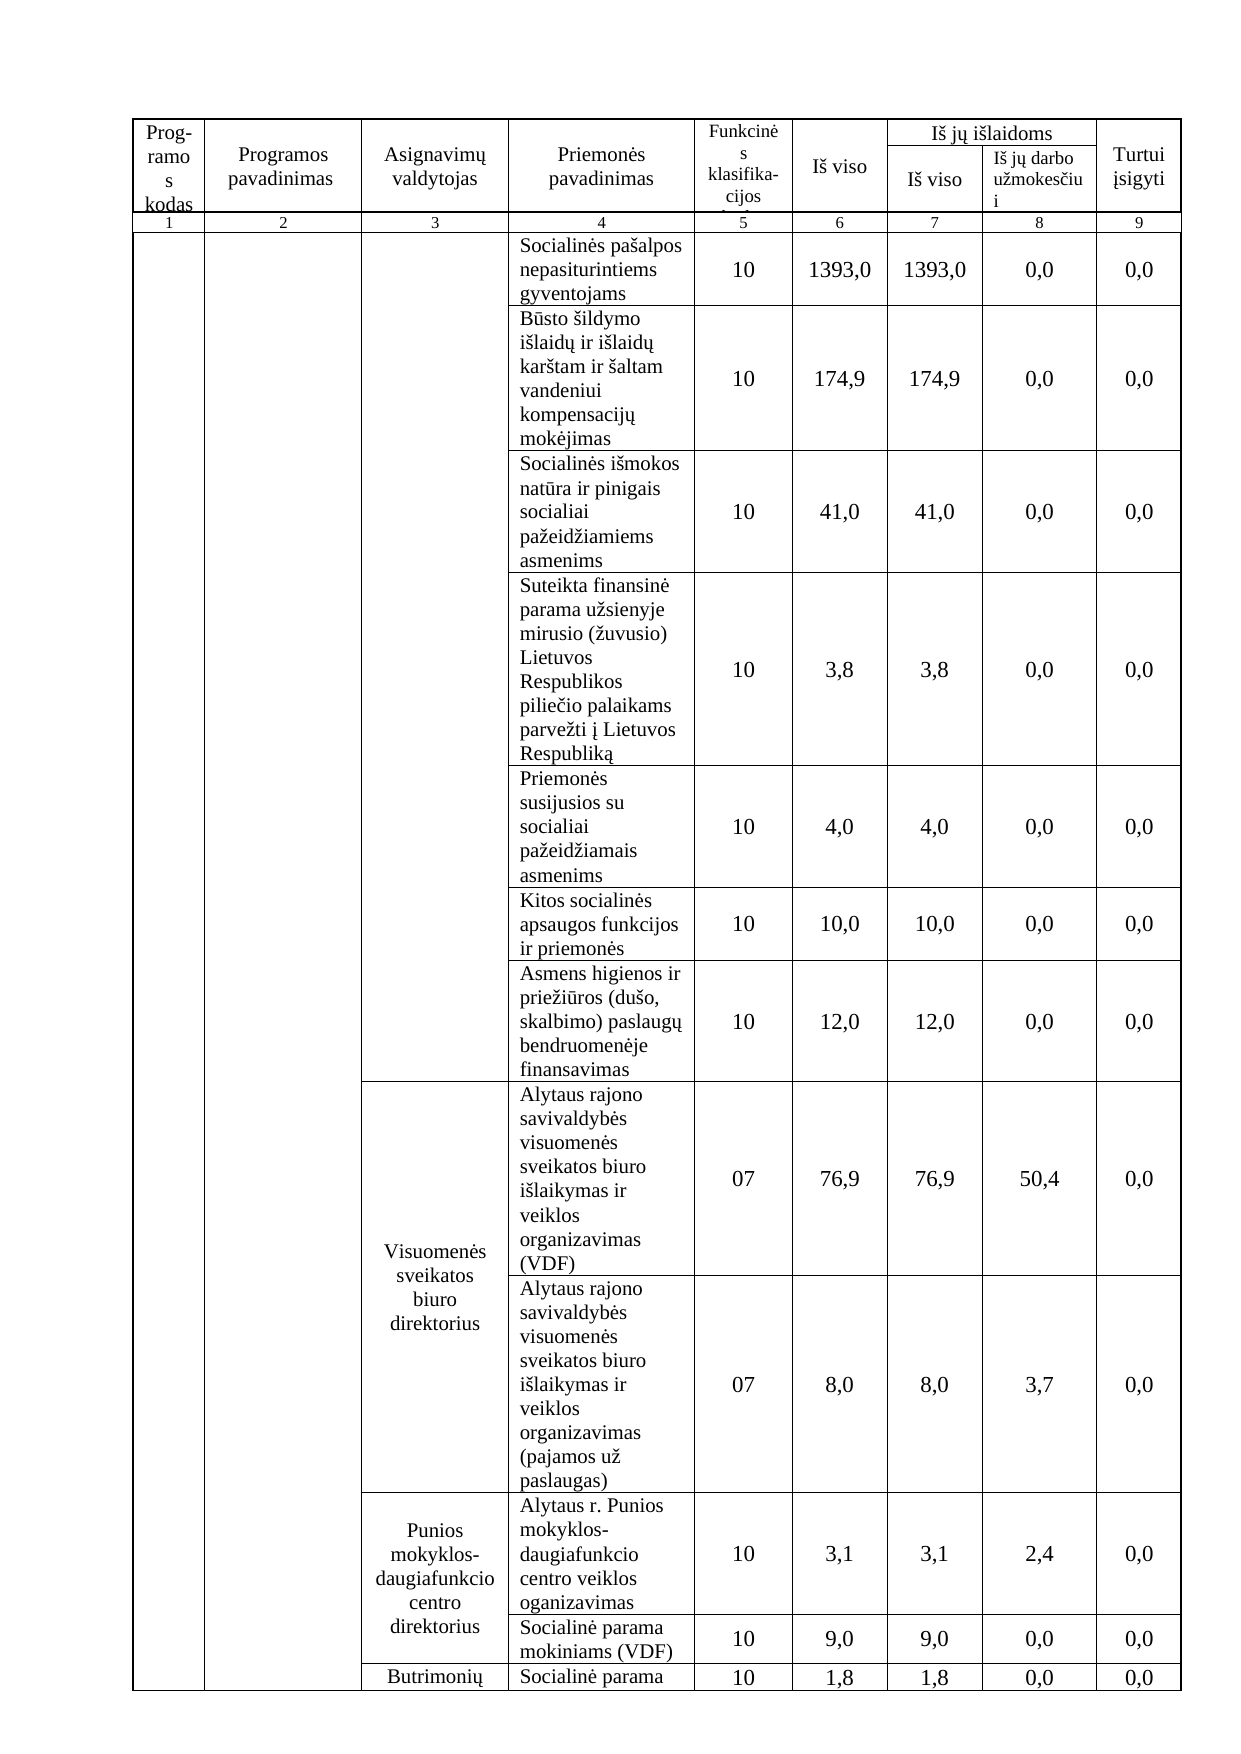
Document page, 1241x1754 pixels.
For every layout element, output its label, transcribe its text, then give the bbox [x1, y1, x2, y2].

table_cell Alytaus r. Punios mokyklos-daugiafunkcio centro veiklos oganizavimas [509, 1493, 694, 1614]
table_cell 10 [695, 1615, 792, 1663]
table_cell 6 [793, 213, 887, 232]
table_cell 1393,0 [793, 233, 887, 305]
table_cell 0,0 [983, 888, 1096, 960]
table_header Turtui įsigyti [1097, 120, 1180, 211]
table_cell Socialinė parama [509, 1664, 694, 1690]
table_cell 3,1 [888, 1493, 982, 1614]
table_cell 0,0 [983, 233, 1096, 305]
table_cell 3,7 [983, 1276, 1096, 1492]
table_cell 0,0 [1097, 1615, 1180, 1663]
table_cell 76,9 [888, 1082, 982, 1275]
table_cell 0,0 [1097, 1082, 1180, 1275]
table_header Iš viso [793, 120, 887, 211]
table_cell 4,0 [793, 766, 887, 887]
table_cell 9,0 [793, 1615, 887, 1663]
table_cell 0,0 [1097, 961, 1180, 1081]
table_cell Iš viso [888, 146, 982, 211]
table_cell 0,0 [1097, 1493, 1180, 1614]
table_header Prog-ramos kodas [134, 120, 204, 211]
table_cell 1,8 [888, 1664, 982, 1690]
table_cell 0,0 [983, 766, 1096, 887]
table_cell 8,0 [888, 1276, 982, 1492]
table_cell Alytaus rajono savivaldybės visuomenės sveikatos biuro išlaikymas ir veiklos organizavimas (pajamos už paslaugas) [509, 1276, 694, 1492]
table_cell 10 [695, 573, 792, 765]
table_cell 0,0 [1097, 766, 1180, 887]
table_cell 10 [695, 451, 792, 572]
table_cell 10,0 [793, 888, 887, 960]
table_cell Suteikta finansinė parama užsienyje mirusio (žuvusio) Lietuvos Respublikos piliečio palaikams parvežti į Lietuvos Respubliką [509, 573, 694, 765]
table_header Priemonės pavadinimas [509, 120, 694, 211]
table_cell 9,0 [888, 1615, 982, 1663]
table_cell 1 [133, 213, 204, 232]
table_cell Iš jų darbo užmokesčiui [983, 146, 1096, 211]
table_cell 10 [695, 1664, 792, 1690]
table_header Iš jų išlaidoms [888, 120, 1096, 145]
table_cell 10 [695, 766, 792, 887]
table_cell 0,0 [983, 1615, 1096, 1663]
table_cell 12,0 [793, 961, 887, 1081]
table_cell Socialinės pašalpos nepasiturintiems gyventojams [509, 233, 694, 305]
table_cell 50,4 [983, 1082, 1096, 1275]
table_cell 1,8 [793, 1664, 887, 1690]
table_cell Visuomenės sveikatos biuro direktorius [362, 1082, 508, 1492]
table_cell 3,1 [793, 1493, 887, 1614]
table_cell Būsto šildymo išlaidų ir išlaidų karštam ir šaltam vandeniui kompensacijų mokėjimas [509, 306, 694, 450]
table_cell Socialinės išmokos natūra ir pinigais socialiai pažeidžiamiems asmenims [509, 451, 694, 572]
table_cell 174,9 [888, 306, 982, 450]
table_cell 2 [205, 213, 361, 232]
table_cell 9 [1097, 213, 1181, 232]
table_cell 3,8 [888, 573, 982, 765]
table_cell 41,0 [888, 451, 982, 572]
table_cell 174,9 [793, 306, 887, 450]
table_cell 0,0 [983, 306, 1096, 450]
table_cell 0,0 [983, 961, 1096, 1081]
table_header Asignavimų valdytojas [362, 120, 508, 211]
table_cell 0,0 [1097, 451, 1180, 572]
table_cell 0,0 [1097, 233, 1180, 305]
table_cell 76,9 [793, 1082, 887, 1275]
table_cell 0,0 [983, 573, 1096, 765]
table_cell 3 [362, 213, 508, 232]
table_cell [134, 233, 204, 1690]
table_cell 10 [695, 961, 792, 1081]
table_cell 10 [695, 233, 792, 305]
table_cell 8 [983, 213, 1096, 232]
table_cell 2,4 [983, 1493, 1096, 1614]
table_cell Priemonės susijusios su socialiai pažeidžiamais asmenims [509, 766, 694, 887]
table_cell 07 [695, 1276, 792, 1492]
table_cell Asmens higienos ir priežiūros (dušo, skalbimo) paslaugų bendruomenėje finansavimas [509, 961, 694, 1081]
table_cell 10 [695, 1493, 792, 1614]
table_cell 8,0 [793, 1276, 887, 1492]
table_cell 0,0 [1097, 1664, 1180, 1690]
table_cell Punios mokyklos-daugiafunkcio centro direktorius [362, 1493, 508, 1663]
table_cell [362, 233, 508, 1081]
table_cell 0,0 [1097, 306, 1180, 450]
table_cell 10 [695, 306, 792, 450]
table_cell 41,0 [793, 451, 887, 572]
table_header Funkcinės klasifika-cijos kodas [695, 120, 792, 211]
table_cell 1393,0 [888, 233, 982, 305]
table_cell 10,0 [888, 888, 982, 960]
table_cell Butrimonių [362, 1664, 508, 1690]
table_cell 0,0 [1097, 573, 1180, 765]
table_cell 0,0 [983, 1664, 1096, 1690]
table_header Programos pavadinimas [205, 120, 361, 211]
table_cell 0,0 [1097, 1276, 1180, 1492]
table_cell 4,0 [888, 766, 982, 887]
table_cell Socialinė parama mokiniams (VDF) [509, 1615, 694, 1663]
table_cell Kitos socialinės apsaugos funkcijos ir priemonės [509, 888, 694, 960]
table_cell 7 [888, 213, 982, 232]
table_cell 07 [695, 1082, 792, 1275]
table_cell 0,0 [1097, 888, 1180, 960]
table_cell 4 [509, 213, 694, 232]
table_cell 0,0 [983, 451, 1096, 572]
table_cell 10 [695, 888, 792, 960]
table_cell Alytaus rajono savivaldybės visuomenės sveikatos biuro išlaikymas ir veiklos organizavimas (VDF) [509, 1082, 694, 1275]
table_cell [205, 233, 361, 1690]
table_cell 3,8 [793, 573, 887, 765]
table_cell 5 [695, 213, 792, 232]
table_cell 12,0 [888, 961, 982, 1081]
